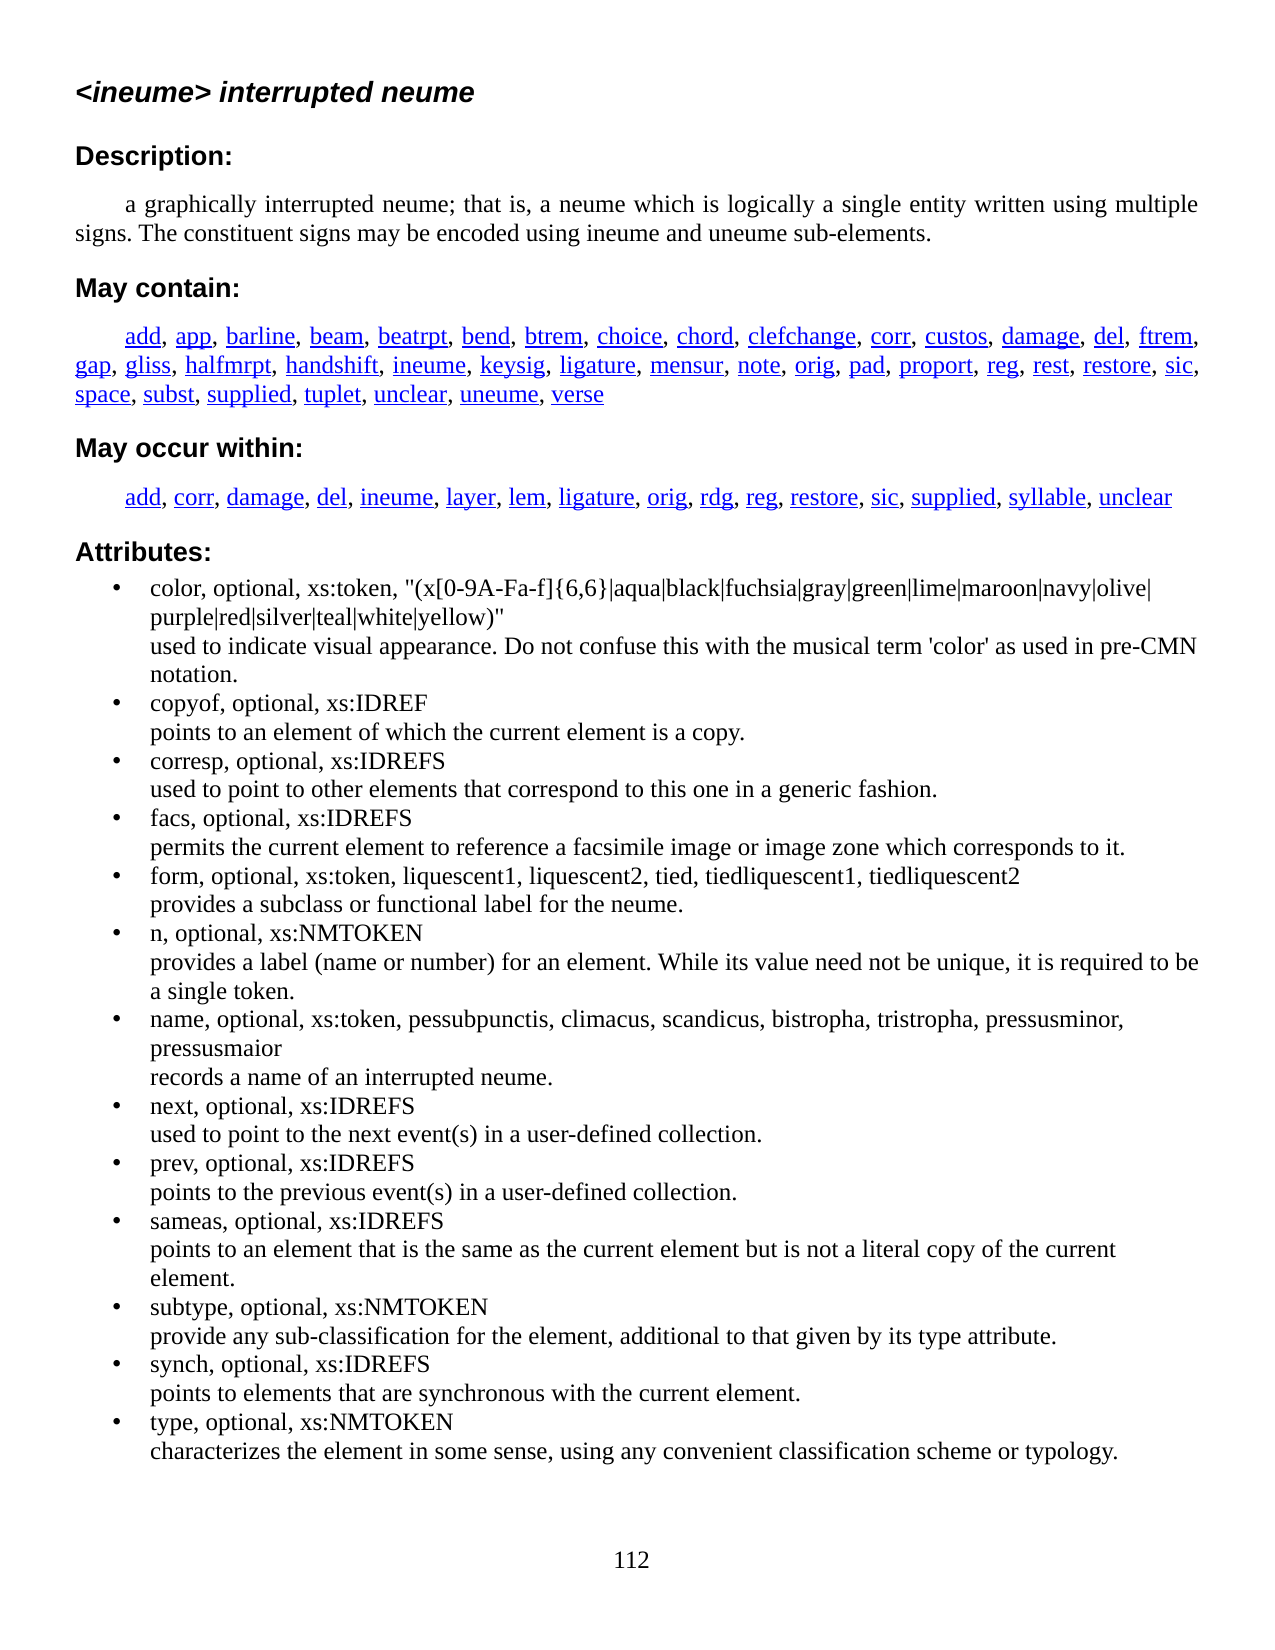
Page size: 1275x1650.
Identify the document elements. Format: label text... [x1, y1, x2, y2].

subtitle May occur within: [75, 432, 1200, 464]
subtitle Description: [75, 140, 1200, 171]
list form, optional, xs:token, liquescent1, liquescent2, tied, tiedliquescent1, tiedliquescent2 provides a subclass or functional label for the neume. [112, 861, 1200, 918]
list prev, optional, xs:IDREFS points to the previous event(s) in a user-defined collection. [112, 1148, 1200, 1206]
list color, optional, xs:token, "(x[0-9A-Fa-f]{6,6}|aqua|black|fuchsia|gray|green|lime|maroon|navy|olive|purple|red|silver|teal|white|yellow)" used to indicate visual appearance. Do not confuse this with the musical term 'color' as used in pre-CMN notation. [112, 573, 1200, 688]
text add, corr, damage, del, ineume, layer, lem, ligature, orig, rdg, reg, restore, sic, supplied, syllable, unclear [75, 482, 1200, 511]
list copyof, optional, xs:IDREF points to an element of which the current element is a copy. [112, 688, 1200, 746]
subtitle <ineume> interrupted neume [75, 75, 1200, 108]
list facs, optional, xs:IDREFS permits the current element to reference a facsimile image or image zone which corresponds to it. [112, 803, 1200, 861]
list corresp, optional, xs:IDREFS used to point to other elements that correspond to this one in a generic fashion. [112, 746, 1200, 803]
subtitle May contain: [75, 272, 1200, 303]
list name, optional, xs:token, pessubpunctis, climacus, scandicus, bistropha, tristropha, pressusminor, pressusmaior records a name of an interrupted neume. [112, 1004, 1200, 1091]
list synch, optional, xs:IDREFS points to elements that are synchronous with the current element. [112, 1349, 1200, 1407]
text add, app, barline, beam, beatrpt, bend, btrem, choice, chord, clefchange, corr, custos, damage, del, ftrem, gap, gliss, halfmrpt, handshift, ineume, keysig, ligature, mensur, note, orig, pad, proport, reg, rest, restore, sic, space, subst, supplied, tuplet, unclear, uneume, verse [75, 321, 1200, 407]
list n, optional, xs:NMTOKEN provides a label (name or number) for an element. While its value need not be unique, it is required to be a single token. [112, 918, 1200, 1004]
list type, optional, xs:NMTOKEN characterizes the element in some sense, using any convenient classification scheme or typology. [112, 1407, 1200, 1464]
subtitle Attributes: [75, 536, 1200, 567]
list sameas, optional, xs:IDREFS points to an element that is the same as the current element but is not a literal copy of the current element. [112, 1206, 1200, 1292]
text a graphically interrupted neume; that is, a neume which is logically a single entity written using multiple signs. The constituent signs may be encoded using ineume and uneume sub-elements. [75, 189, 1200, 247]
list subtype, optional, xs:NMTOKEN provide any sub-classification for the element, additional to that given by its type attribute. [112, 1292, 1200, 1349]
list next, optional, xs:IDREFS used to point to the next event(s) in a user-defined collection. [112, 1091, 1200, 1148]
